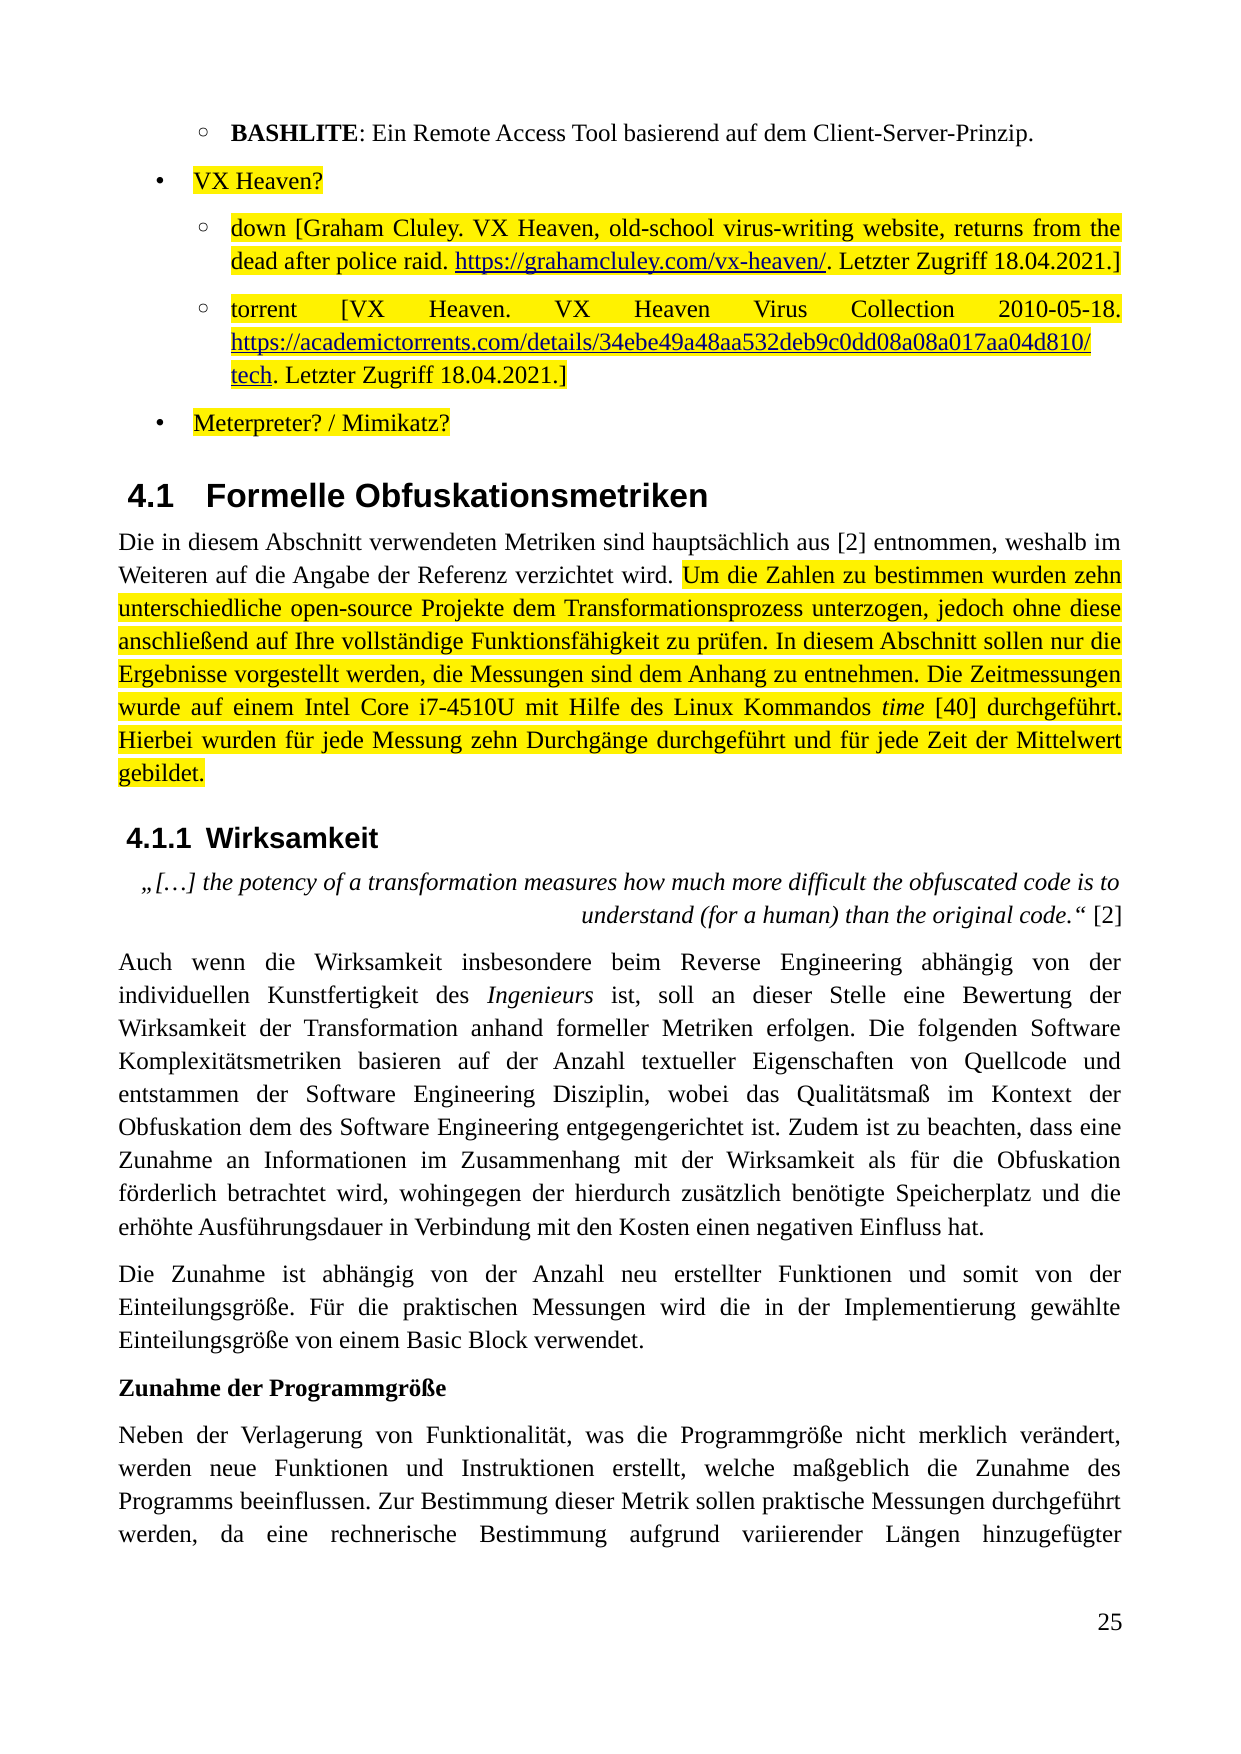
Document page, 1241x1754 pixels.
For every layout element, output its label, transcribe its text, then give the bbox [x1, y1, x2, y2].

list BASHLITE: Ein Remote Access Tool basierend auf dem Client-Server-Prinzip. [193, 118, 1122, 147]
text Die in diesem Abschnitt verwendeten Metriken sind hauptsächlich aus [2] entnommen, weshalb im Weiteren auf die Angabe der Referenz verzichtet wird. Um die Zahlen zu bestimmen wurden zehn unterschiedliche open-source Projekte dem Transformationsprozess unterzogen, jedoch ohne diese anschließend auf Ihre vollständige Funktionsfähigkeit zu prüfen. In diesem Abschnitt sollen nur die Ergebnisse vorgestellt werden, die Messungen sind dem Anhang zu entnehmen. Die Zeitmessungen wurde auf einem Intel Core i7-4510U mit Hilfe des Linux Kommandos time [40] durchgeführt. Hierbei wurden für jede Messung zehn Durchgänge durchgeführt und für jede Zeit der Mittelwert gebildet. [118, 527, 1122, 787]
list Meterpreter? / Mimikatz? [156, 408, 1122, 436]
text Zunahme der Programmgröße [118, 1373, 1122, 1402]
text „[…] the potency of a transformation measures how much more difficult the obfuscated code is to understand (for a human) than the original code.“ [2] [118, 867, 1122, 928]
list torrent [VX Heaven. VX Heaven Virus Collection 2010-05-18. https://academictorrents.com/details/34ebe49a48aa532deb9c0dd08a08a017aa04d810/tech. Letzter Zugriff 18.04.2021.] [193, 294, 1122, 389]
subtitle Formelle Obfuskationsmetriken [118, 476, 1122, 515]
subtitle Wirksamkeit [118, 821, 1122, 854]
list VX Heaven? [156, 166, 1122, 194]
text Die Zunahme ist abhängig von der Anzahl neu erstellter Funktionen und somit von der Einteilungsgröße. Für die praktischen Messungen wird die in der Implementierung gewählte Einteilungsgröße von einem Basic Block verwendet. [118, 1259, 1122, 1354]
list down [Graham Cluley. VX Heaven, old-school virus-writing website, returns from the dead after police raid. https://grahamcluley.com/vx-heaven/. Letzter Zugriff 18.04.2021.] [193, 213, 1122, 275]
text Auch wenn die Wirksamkeit insbesondere beim Reverse Engineering abhängig von der individuellen Kunstfertigkeit des Ingenieurs ist, soll an dieser Stelle eine Bewertung der Wirksamkeit der Transformation anhand formeller Metriken erfolgen. Die folgenden Software Komplexitätsmetriken basieren auf der Anzahl textueller Eigenschaften von Quellcode und entstammen der Software Engineering Disziplin, wobei das Qualitätsmaß im Kontext der Obfuskation dem des Software Engineering entgegengerichtet ist. Zudem ist zu beachten, dass eine Zunahme an Informationen im Zusammenhang mit der Wirksamkeit als für die Obfuskation förderlich betrachtet wird, wohingegen der hierdurch zusätzlich benötigte Speicherplatz und die erhöhte Ausführungsdauer in Verbindung mit den Kosten einen negativen Einfluss hat. [118, 947, 1122, 1240]
text Neben der Verlagerung von Funktionalität, was die Programmgröße nicht merklich verändert, werden neue Funktionen und Instruktionen erstellt, welche maßgeblich die Zunahme des Programms beeinflussen. Zur Bestimmung dieser Metrik sollen praktische Messungen durchgeführt werden, da eine rechnerische Bestimmung aufgrund variierender Längen hinzugefügter [118, 1420, 1122, 1548]
